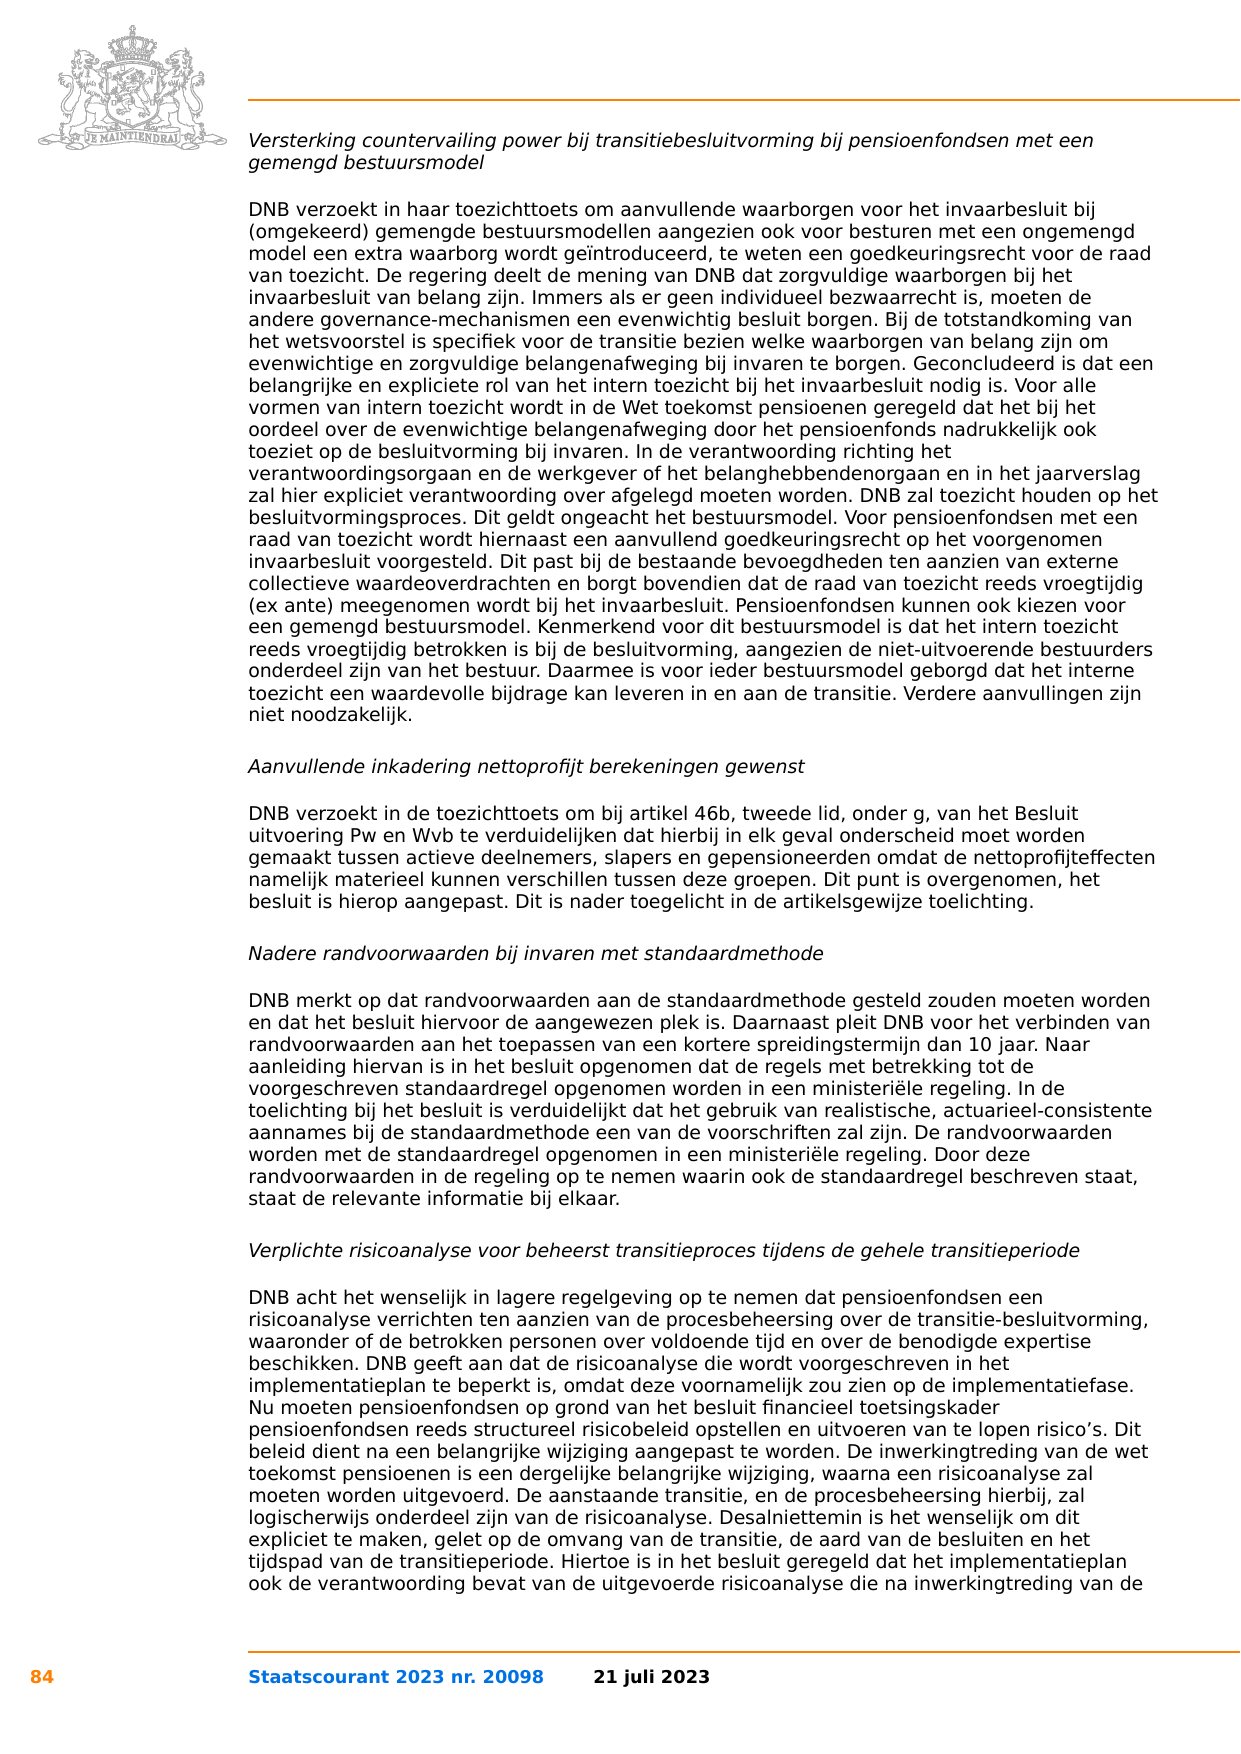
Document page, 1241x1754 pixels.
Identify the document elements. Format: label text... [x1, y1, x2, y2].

subtitle Nadere randvoorwaarden bij invaren met standaardmethode [248, 943, 1163, 965]
subtitle Versterking countervailing power bij transitiebesluitvorming bij pensioenfondsen met een gemengd bestuursmodel [248, 130, 1163, 174]
subtitle Verplichte risicoanalyse voor beheerst transitieproces tijdens de gehele transitieperiode [248, 1240, 1163, 1262]
text DNB verzoekt in de toezichttoets om bij artikel 46b, tweede lid, onder g, van het Besluit uitvoering Pw en Wvb te verduidelijken dat hierbij in elk geval onderscheid moet worden gemaakt tussen actieve deelnemers, slapers en gepensioneerden omdat de nettoprofijteffecten namelijk materieel kunnen verschillen tussen deze groepen. Dit punt is overgenomen, het besluit is hierop aangepast. Dit is nader toegelicht in de artikelsgewijze toelichting. [248, 803, 1163, 913]
text DNB merkt op dat randvoorwaarden aan de standaardmethode gesteld zouden moeten worden en dat het besluit hiervoor de aangewezen plek is. Daarnaast pleit DNB voor het verbinden van randvoorwaarden aan het toepassen van een kortere spreidingstermijn dan 10 jaar. Naar aanleiding hiervan is in het besluit opgenomen dat de regels met betrekking tot de voorgeschreven standaardregel opgenomen worden in een ministeriële regeling. In de toelichting bij het besluit is verduidelijkt dat het gebruik van realistische, actuarieel-consistente aannames bij de standaardmethode een van de voorschriften zal zijn. De randvoorwaarden worden met de standaardregel opgenomen in een ministeriële regeling. Door deze randvoorwaarden in de regeling op te nemen waarin ook de standaardregel beschreven staat, staat de relevante informatie bij elkaar. [248, 990, 1163, 1210]
picture [38, 25, 227, 150]
subtitle Aanvullende inkadering nettoprofijt berekeningen gewenst [248, 756, 1163, 778]
text DNB acht het wenselijk in lagere regelgeving op te nemen dat pensioenfondsen een risicoanalyse verrichten ten aanzien van de procesbeheersing over de transitie-besluitvorming, waaronder of de betrokken personen over voldoende tijd en over de benodigde expertise beschikken. DNB geeft aan dat de risicoanalyse die wordt voorgeschreven in het implementatieplan te beperkt is, omdat deze voornamelijk zou zien op de implementatiefase. Nu moeten pensioenfondsen op grond van het besluit financieel toetsingskader pensioenfondsen reeds structureel risicobeleid opstellen en uitvoeren van te lopen risico’s. Dit beleid dient na een belangrijke wijziging aangepast te worden. De inwerkingtreding van de wet toekomst pensioenen is een dergelijke belangrijke wijziging, waarna een risicoanalyse zal moeten worden uitgevoerd. De aanstaande transitie, en de procesbeheersing hierbij, zal logischerwijs onderdeel zijn van de risicoanalyse. Desalniettemin is het wenselijk om dit expliciet te maken, gelet op de omvang van de transitie, de aard van de besluiten en het tijdspad van de transitieperiode. Hiertoe is in het besluit geregeld dat het implementatieplan ook de verantwoording bevat van de uitgevoerde risicoanalyse die na inwerkingtreding van de [248, 1287, 1163, 1595]
text DNB verzoekt in haar toezichttoets om aanvullende waarborgen voor het invaarbesluit bij (omgekeerd) gemengde bestuursmodellen aangezien ook voor besturen met een ongemengd model een extra waarborg wordt geïntroduceerd, te weten een goedkeuringsrecht voor de raad van toezicht. De regering deelt de mening van DNB dat zorgvuldige waarborgen bij het invaarbesluit van belang zijn. Immers als er geen individueel bezwaarrecht is, moeten de andere governance-mechanismen een evenwichtig besluit borgen. Bij de totstandkoming van het wetsvoorstel is specifiek voor de transitie bezien welke waarborgen van belang zijn om evenwichtige en zorgvuldige belangenafweging bij invaren te borgen. Geconcludeerd is dat een belangrijke en expliciete rol van het intern toezicht bij het invaarbesluit nodig is. Voor alle vormen van intern toezicht wordt in de Wet toekomst pensioenen geregeld dat het bij het oordeel over de evenwichtige belangenafweging door het pensioenfonds nadrukkelijk ook toeziet op de besluitvorming bij invaren. In de verantwoording richting het verantwoordingsorgaan en de werkgever of het belanghebbendenorgaan en in het jaarverslag zal hier expliciet verantwoording over afgelegd moeten worden. DNB zal toezicht houden op het besluitvormingsproces. Dit geldt ongeacht het bestuursmodel. Voor pensioenfondsen met een raad van toezicht wordt hiernaast een aanvullend goedkeuringsrecht op het voorgenomen invaarbesluit voorgesteld. Dit past bij de bestaande bevoegdheden ten aanzien van externe collectieve waardeoverdrachten en borgt bovendien dat de raad van toezicht reeds vroegtijdig (ex ante) meegenomen wordt bij het invaarbesluit. Pensioenfondsen kunnen ook kiezen voor een gemengd bestuursmodel. Kenmerkend voor dit bestuursmodel is dat het intern toezicht reeds vroegtijdig betrokken is bij de besluitvorming, aangezien de niet-uitvoerende bestuurders onderdeel zijn van het bestuur. Daarmee is voor ieder bestuursmodel geborgd dat het interne toezicht een waardevolle bijdrage kan leveren in en aan de transitie. Verdere aanvullingen zijn niet noodzakelijk. [248, 199, 1163, 726]
